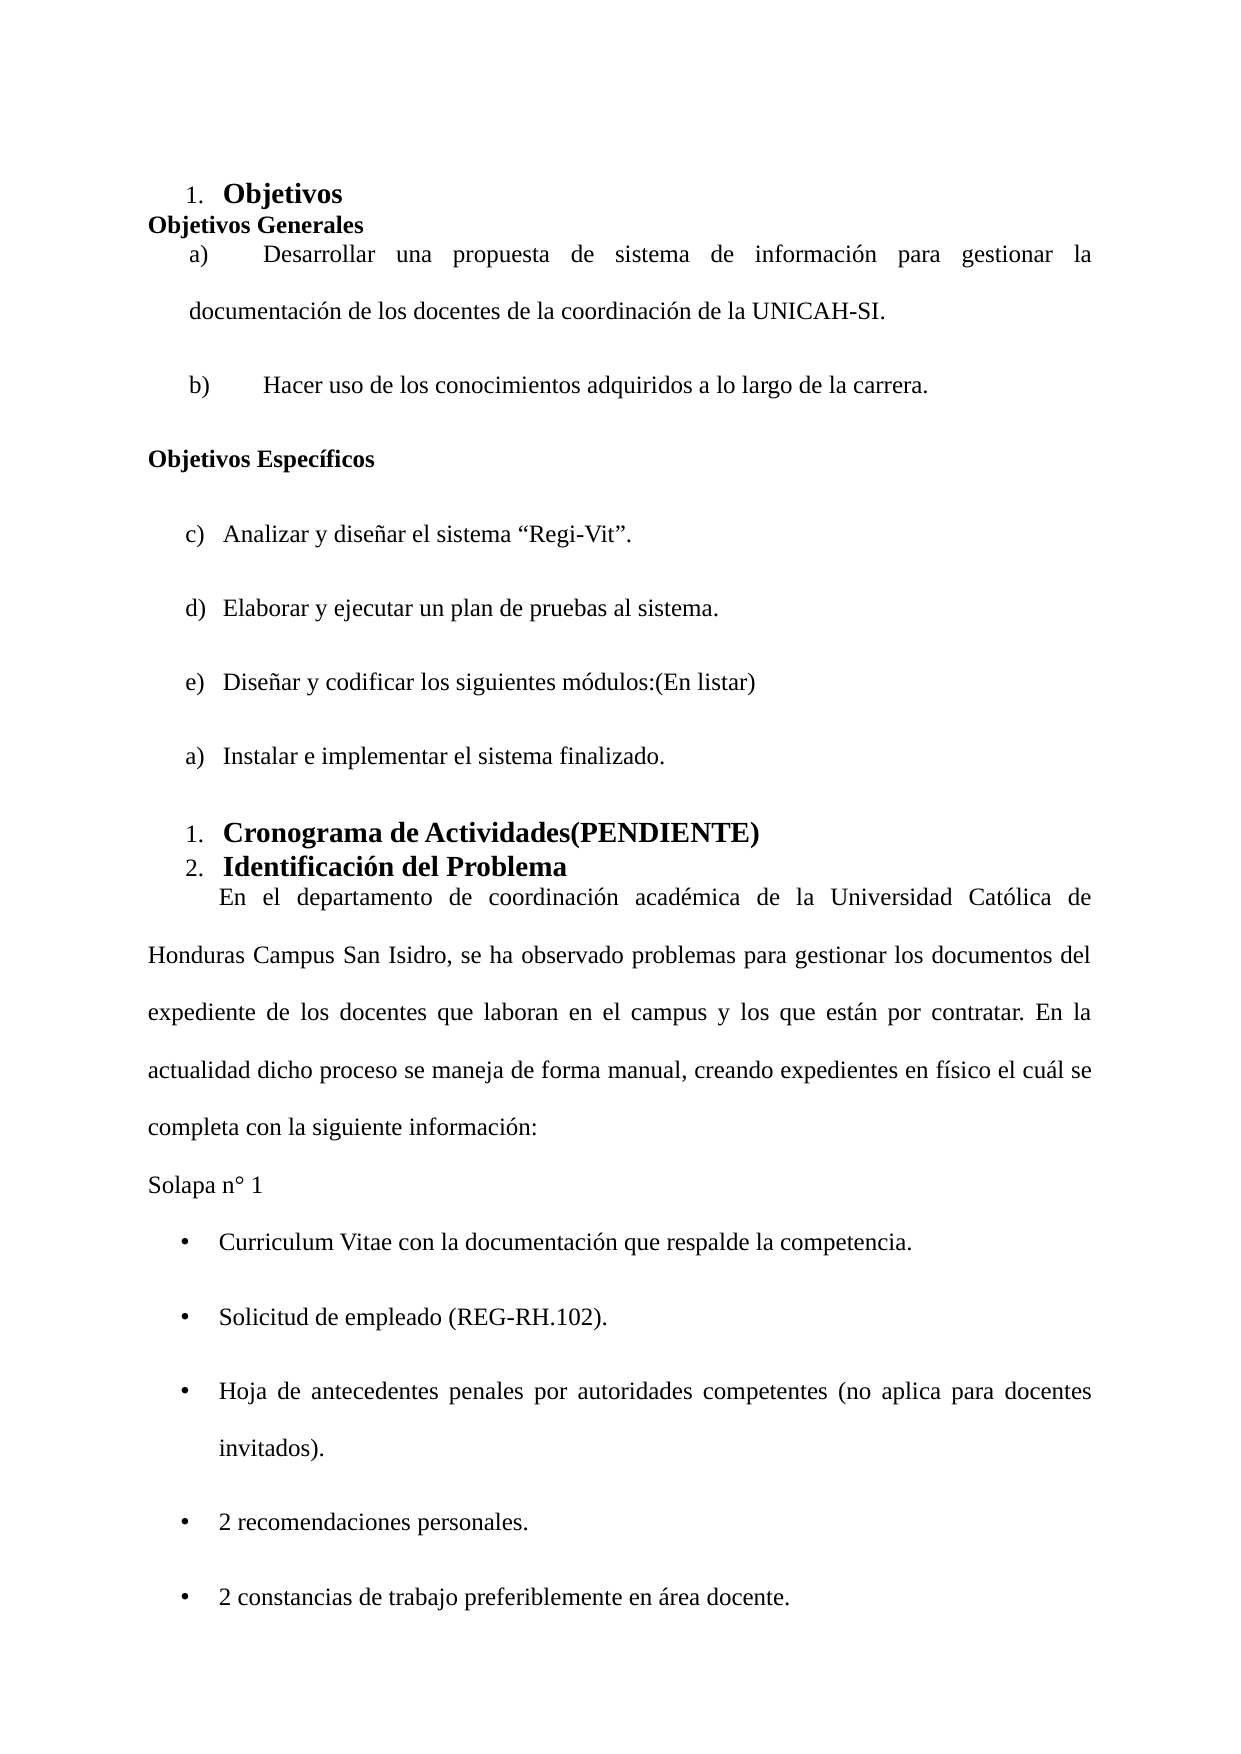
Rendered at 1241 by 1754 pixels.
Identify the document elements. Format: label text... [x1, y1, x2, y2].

list Desarrollar una propuesta de sistema de información para gestionar la documentación de los docentes de la coordinación de la UNICAH-SI. [189, 239, 1093, 325]
list Objetivos [185, 176, 1093, 210]
text Objetivos Generales [148, 210, 1093, 239]
list Analizar y diseñar el sistema “Regi-Vit”. [185, 519, 1093, 547]
list Diseñar y codificar los siguientes módulos:(En listar) [185, 667, 1093, 696]
list Elaborar y ejecutar un plan de pruebas al sistema. [185, 593, 1093, 622]
list Cronograma de Actividades(PENDIENTE) [185, 815, 1093, 849]
list Identificación del Problema [185, 849, 1093, 882]
list Instalar e implementar el sistema finalizado. [185, 741, 1093, 770]
text En el departamento de coordinación académica de la Universidad Católica de Honduras Campus San Isidro, se ha observado problemas para gestionar los documentos del expediente de los docentes que laboran en el campus y los que están por contratar. En la actualidad dicho proceso se maneja de forma manual, creando expedientes en físico el cuál se completa con la siguiente información: [148, 882, 1093, 1141]
list Curriculum Vitae con la documentación que respalde la competencia. [181, 1227, 1093, 1256]
list Hoja de antecedentes penales por autoridades competentes (no aplica para docentes invitados). [181, 1376, 1093, 1462]
list 2 constancias de trabajo preferiblemente en área docente. [181, 1582, 1093, 1610]
list 2 recomendaciones personales. [181, 1507, 1093, 1536]
list Hacer uso de los conocimientos adquiridos a lo largo de la carrera. [189, 370, 1093, 399]
text Objetivos Específicos [148, 444, 1093, 473]
text Solapa n° 1 [148, 1170, 1093, 1199]
list Solicitud de empleado (REG-RH.102). [181, 1302, 1093, 1330]
